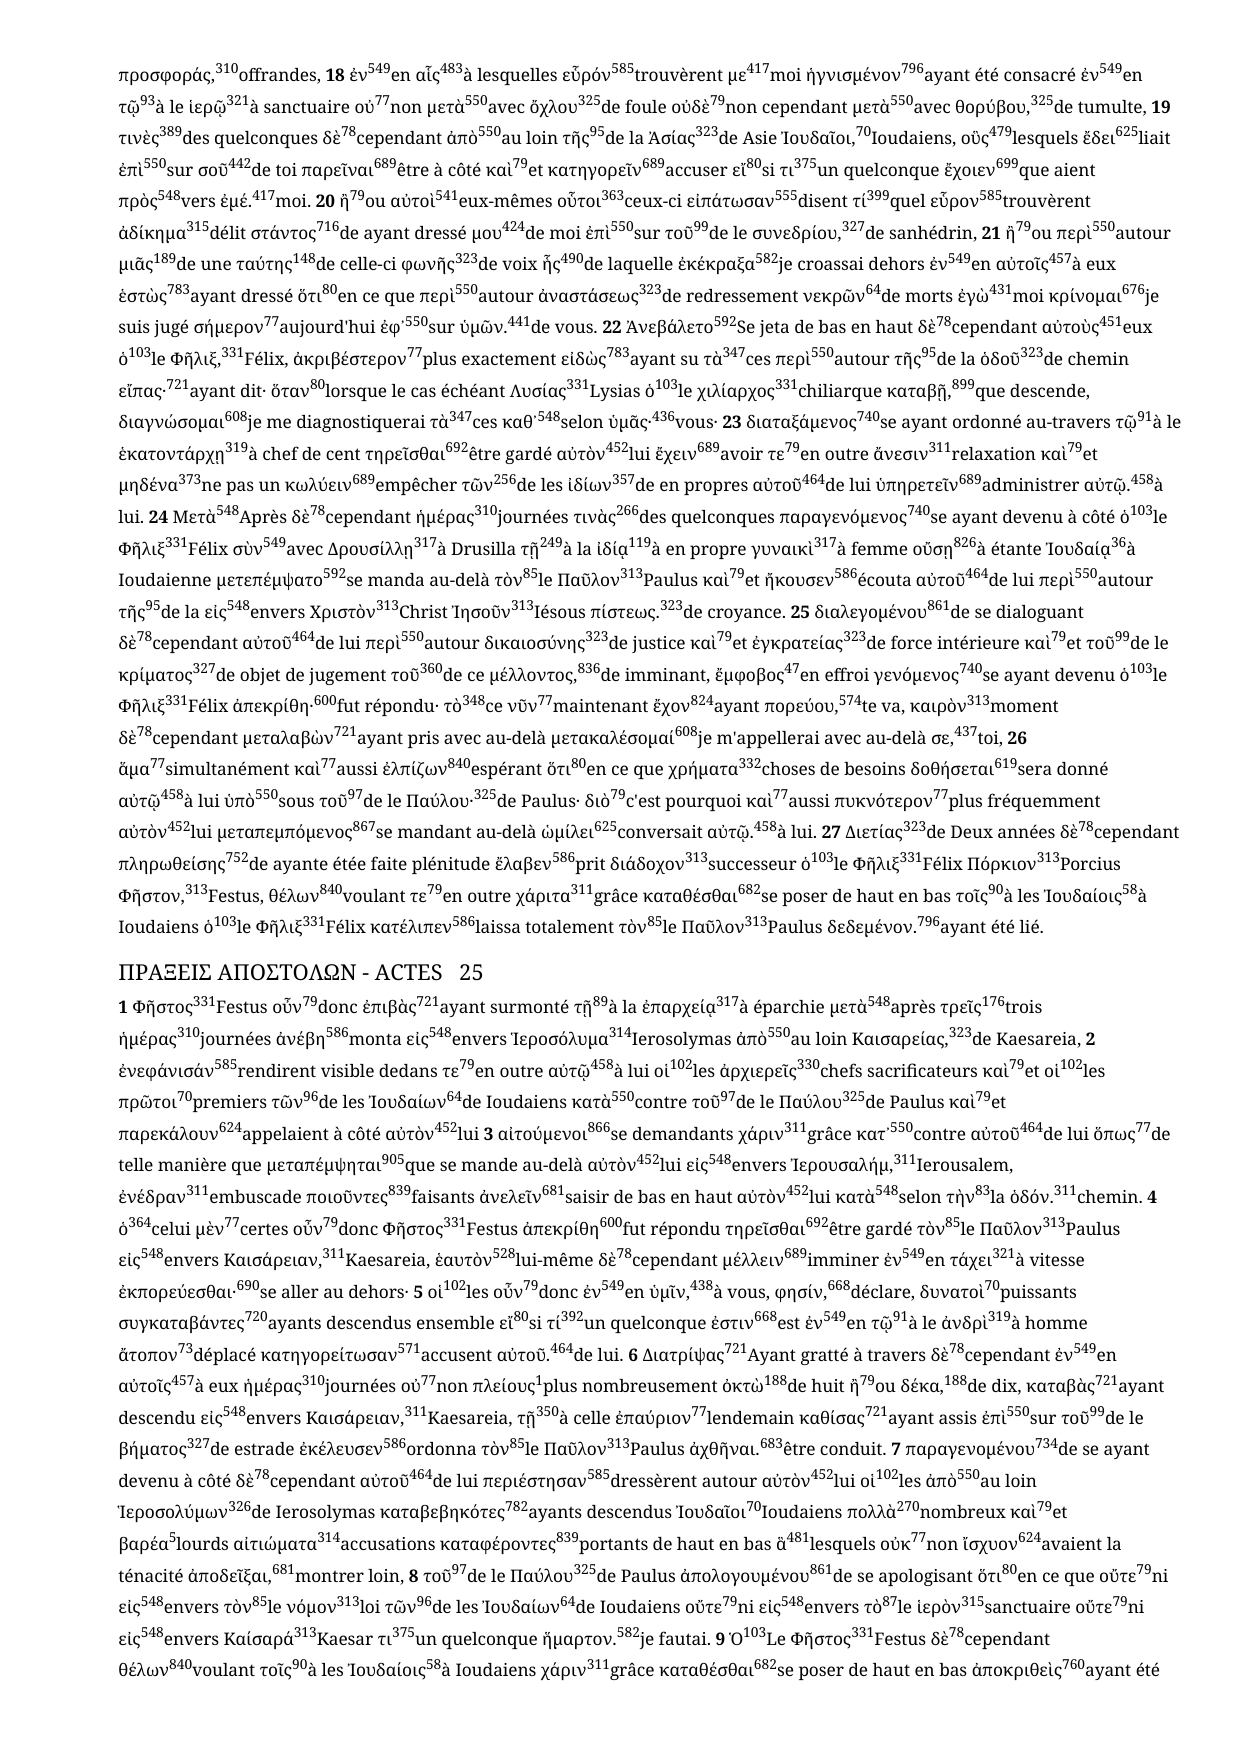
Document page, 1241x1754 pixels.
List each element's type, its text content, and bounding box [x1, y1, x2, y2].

text 1 Φῆστος331Festus οὖν79donc ἐπιβὰς721ayant surmonté τῇ89à la ἐπαρχείᾳ317à éparchie μετὰ548après τρεῖς176trois ἡμέρας310journées ἀνέβη586monta εἰς548envers Ἱεροσόλυμα314Ierosolymas ἀπὸ550au loin Καισαρείας,323de Kaesareia, 2 ἐνεφάνισάν585rendirent visible dedans τε79en outre αὐτῷ458à lui οἱ102les ἀρχιερεῖς330chefs sacrificateurs καὶ79et οἱ102les πρῶτοι70premiers τῶν96de les Ἰουδαίων64de Ioudaiens κατὰ550contre τοῦ97de le Παύλου325de Paulus καὶ79et παρεκάλουν624appelaient à côté αὐτὸν452lui 3 αἰτούμενοι866se demandants χάριν311grâce κατ᾽550contre αὐτοῦ464de lui ὅπως77de telle manière que μεταπέμψηται905que se mande au-delà αὐτὸν452lui εἰς548envers Ἰερουσαλήμ,311Ierousalem, ἐνέδραν311embuscade ποιοῦντες839faisants ἀνελεῖν681saisir de bas en haut αὐτὸν452lui κατὰ548selon τὴν83la ὁδόν.311chemin. 4 ὁ364celui μὲν77certes οὖν79donc Φῆστος331Festus ἀπεκρίθη600fut répondu τηρεῖσθαι692être gardé τὸν85le Παῦλον313Paulus εἰς548envers Καισάρειαν,311Kaesareia, ἑαυτὸν528lui-même δὲ78cependant μέλλειν689imminer ἐν549en τάχει321à vitesse ἐκπορεύεσθαι·690se aller au dehors· 5 οἱ102les οὖν79donc ἐν549en ὑμῖν,438à vous, φησίν,668déclare, δυνατοὶ70puissants συγκαταβάντες720ayants descendus ensemble εἴ80si τί392un quelconque ἐστιν668est ἐν549en τῷ91à le ἀνδρὶ319à homme ἄτοπον73déplacé κατηγορείτωσαν571accusent αὐτοῦ.464de lui. 6 Διατρίψας721Ayant gratté à travers δὲ78cependant ἐν549en αὐτοῖς457à eux ἡμέρας310journées οὐ77non πλείους1plus nombreusement ὀκτὼ188de huit ἢ79ou δέκα,188de dix, καταβὰς721ayant descendu εἰς548envers Καισάρειαν,311Kaesareia, τῇ350à celle ἐπαύριον77lendemain καθίσας721ayant assis ἐπὶ550sur τοῦ99de le βήματος327de estrade ἐκέλευσεν586ordonna τὸν85le Παῦλον313Paulus ἀχθῆναι.683être conduit. 7 παραγενομένου734de se ayant devenu à côté δὲ78cependant αὐτοῦ464de lui περιέστησαν585dressèrent autour αὐτὸν452lui οἱ102les ἀπὸ550au loin Ἱεροσολύμων326de Ierosolymas καταβεβηκότες782ayants descendus Ἰουδαῖοι70Ioudaiens πολλὰ270nombreux καὶ79et βαρέα5lourds αἰτιώματα314accusations καταφέροντες839portants de haut en bas ἃ481lesquels οὐκ77non ἴσχυον624avaient la ténacité ἀποδεῖξαι,681montrer loin, 8 τοῦ97de le Παύλου325de Paulus ἀπολογουμένου861de se apologisant ὅτι80en ce que οὔτε79ni εἰς548envers τὸν85le νόμον313loi τῶν96de les Ἰουδαίων64de Ioudaiens οὔτε79ni εἰς548envers τὸ87le ἱερὸν315sanctuaire οὔτε79ni εἰς548envers Καίσαρά313Kaesar τι375un quelconque ἥμαρτον.582je fautai. 9 Ὁ103Le Φῆστος331Festus δὲ78cependant θέλων840voulant τοῖς90à les Ἰουδαίοις58à Ioudaiens χάριν311grâce καταθέσθαι682se poser de haut en bas ἀποκριθεὶς760ayant été répondu τῷ91à le Παύλῳ319à Paulus εἶπεν·586dit· θέλεις666tu veux εἰς548envers Ἱεροσόλυμα314Ierosolymas ἀναβὰς721ayant monté ἐκεῖ77là περὶ550autour τούτων359de ces-ci κριθῆναι683être jugé ἐπ᾽550sur ἐμοῦ;424de moi; 10 εἶπεν586dit δὲ78cependant ὁ103le Παῦλος·331Paulus· ἐπὶ550sur τοῦ99de le βήματος327de estrade Καίσαρος325de Kaesar ἑστώς783ayant dressé εἰμι,664je suis, οὗ77où με417moi δεῖ668lie κρίνεσθαι.692être jugé. Ἰουδαίους52Ioudaiens οὐδὲν375aucun ἠδίκησα582je fis injustice ὡς80comme καὶ77aussi σὺ448toi κάλλιον77en plus beau ἐπιγινώσκεις.666tu reconnais. 11 εἰ80si μὲν79certes οὖν79donc ἀδικῶ664je fais injustice καὶ79et ἄξιον55digne θανάτου325de trépas πέπραχά638j'ai pratiqué τι,375un quelconque, οὐ77non παραιτοῦμαι670je me demande à côté τὸ348ce ἀποθανεῖν·681mourir loin· εἰ80si δὲ78cependant οὐδέν392aucun ἐστιν668est ὧν493de lesquels οὗτοι363ceux-ci κατηγοροῦσίν667accusent μου,424de moi, οὐδείς390aucun με417moi δύναται674se peut αὐτοῖς457à eux χαρίσασθαι·682se faire grâce· Καίσαρα313Kaesar ἐπικαλοῦμαι.670je me surnomme. 12 τότε77alors ὁ103le Φῆστος331Festus συλλαλήσας721ayant bavardé ensemble μετὰ550avec τοῦ99de le συμβουλίου327de conseil ἀπεκρίθη·600fut répondu· Καίσαρα313Kaesar ἐπικέκλησαι,646tu t'as surnommé, ἐπὶ548sur Καίσαρα313Kaesar πορεύσῃ.610tu te iras. 13 Ἡμερῶν322de Journées δὲ78cependant διαγενομένων731de se ayantes devenues au travers τινῶν381de des quelconques Ἀγρίππας331Agrippa ὁ103le βασιλεὺς331roi καὶ79et Βερνίκη329Bernike κατήντησαν585atteignirent à l'encontre εἰς548envers Καισάρειαν311Kaesareia ἀσπασάμενοι739se ayants salués τὸν85le Φῆστον.313Festus. 14 ὡς80comme δὲ78cependant πλείους1plus nombreusement ἡμέρας310journées διέτριβον624grattaient à travers ἐκεῖ,77là, ὁ103le Φῆστος331Festus τῷ91à le βασιλεῖ319à roi ἀνέθετο592se posa de bas en haut τὰ347ces κατὰ548selon τὸν85le Παῦλον313Paulus λέγων·840disant· ἀνήρ331homme τίς287un quelconque ἐστιν668est καταλελειμμένος813ayant été laissé totalement ὑπὸ550sous Φήλικος325de Félix δέσμιος,331lié, 15 περὶ550autour οὗ492de lequel γενομένου734de se ayant devenu μου424de moi εἰς548envers Ἱεροσόλυμα314Ierosolymas ἐνεφάνισαν585rendirent visible dedans οἱ102les ἀρχιερεῖς330chefs sacrificateurs καὶ79et οἱ102les πρεσβύτεροι70plus anciens τῶν96de les Ἰουδαίων64de Ioudaiens αἰτούμενοι866se demandants κατ᾽550contre αὐτοῦ464de lui καταδίκην.311exécution en justice de haut en bas. 16 πρὸς548vers οὓς479lesquels ἀπεκρίθην596je fus répondu ὅτι80en ce que οὐκ77non ἔστιν668est ἔθος333coutume Ῥωμαίοις58à Romains χαρίζεσθαί690se faire grâce τινα269un quelconque ἄνθρωπον313être humain πρὶν80avant ἢ340ou ὁ364celui κατηγορούμενος891étant accusé κατὰ548selon πρόσωπον315face ἔχοι700que ait τοὺς84les κατηγόρους312accusateurs τόπον313lieu τε79en outre ἀπολογίας323de apologie λάβοι694que prenne περὶ550autour τοῦ99de le ἐγκλήματος.327de appel en accusation. 17 συνελθόντων715de ayants venus ensemble οὖν79donc [αὐτῶν]463[de eux] ἐνθάδε77ici-même ἀναβολὴν311repousse de bas en haut μηδεμίαν267ne pas une ποιησάμενος740se ayant fait τῇ350à celle ἑξῆς77suivant καθίσας721ayant assis ἐπὶ550sur τοῦ99de le βήματος327de estrade ἐκέλευσα582j'ordonnai ἀχθῆναι683être conduit τὸν85le ἄνδρα·313homme· 18 περὶ550autour οὗ492de lequel σταθέντες759ayants étés dressés οἱ102les κατήγοροι330accusateurs οὐδεμίαν267aucune αἰτίαν311cause ἔφερον624portaient ὧν493de lesquels ἐγὼ431moi ὑπενόουν621je soupçonnais πονηρῶν,66de méchants, 19 ζητήματα314sujets de recherches δέ78cependant τινα270des quelconques περὶ550autour τῆς255de la ἰδίας125de en propre δεισιδαιμονίας323de peur de démon εἶχον624avaient πρὸς548vers αὐτὸν452lui καὶ79et περί550autour τινος281de un quelconque Ἰησοῦ325de Iésous τεθνηκότος778de ayant mort ὃν480lequel ἔφασκεν625affirmait ὁ103le Παῦλος331Paulus ζῆν.689vivre. 20 ἀπορούμενος867se embarrassant δὲ78cependant ἐγὼ431moi τὴν83la περὶ550autour τούτων359de ces-ci ζήτησιν311recherche ἔλεγον621je disais εἰ80si βούλοιτο703que se ait dessein πορεύεσθαι690se aller εἰς548envers Ἱεροσόλυμα314Ierosolymas κἀκεῖ77et là κρίνεσθαι692être jugé περὶ550autour τούτων.359de ces-ci. 21 τοῦ97de le δὲ78cependant Παύλου325de Paulus ἐπικαλεσαμένου734de se ayant surnommé τηρηθῆναι683être gardé αὐτὸν528lui-même εἰς548envers τὴν83la τοῦ97de le Σεβαστοῦ65de Vénérable διάγνωσιν,311diagnose, ἐκέλευσα582j'ordonnai τηρεῖσθαι692être gardé αὐτὸν452lui ἕως80jusqu'à ce que οὗ494de lequel ἀναπέμψω895que je mande de bas en haut αὐτὸν452lui πρὸς548vers Καίσαρα.313Kaesar. 22 Ἀγρίππας331Agrippa δὲ78cependant πρὸς548vers τὸν85le Φῆστον·313Festus· ἐβουλόμην627je m'avais dessein καὶ77aussi αὐτὸς513moi-même τοῦ97de le ἀνθρώπου325de être humain ἀκοῦσαι.681écouter. αὔριον,77demain, φησίν,668déclare, ἀκούσῃ610tu te écouteras αὐτοῦ.464de lui. 23 Τῇ350à Celle οὖν79donc ἐπαύριον77lendemain ἐλθόντος716de ayant venu τοῦ97de le Ἀγρίππα325de Agrippa καὶ79et τῆς95de la Βερνίκης323de Bernike μετὰ550avec πολλῆς279de nombreuse φαντασίας323de fantaisie καὶ79et εἰσελθόντων715de ayants venus à l'intérieur εἰς548envers τὸ87le ἀκροατήριον315auditorium σύν549avec τε79en outre χιλιάρχοις318à chiliarques καὶ79et ἀνδράσιν318à hommes τοῖς351à ceux κατ᾽548selon ἐξοχὴν311excellence τῆς95de la πόλεως323de cité καὶ79et κελεύσαντος716de ayant ordonné τοῦ97de le Φήστου325de Festus ἤχθη600fut conduit ὁ103le Παῦλος.331Paulus. 24 καί79et φησιν668déclare ὁ103le Φῆστος·331Festus· Ἀγρίππα337Agrippa βασιλεῦ337roi καὶ79et πάντες290tous οἱ368ceux συμπαρόντες844étants à côté avec ἡμῖν419à nous ἄνδρες,336hommes, θεωρεῖτε665vous observez τοῦτον346celui-ci περὶ550autour οὗ492de lequel ἅπαν289en totalité τὸ105le πλῆθος333multitude τῶν96de les Ἰουδαίων64de Ioudaiens ἐνέτυχόν585intercédèrent μοι420à moi ἔν549en τε79en outre Ἱεροσολύμοις320à Ierosolymas καὶ79et ἐνθάδε77ici-même βοῶντες839beuglants μὴ77ne pas δεῖν689lier αὐτὸν452lui ζῆν689vivre μηκέτι.77ne pas plus. 25 ἐγὼ431moi δὲ78cependant κατελαβόμην588je me pris de haut en bas μηδὲν375ne pas un ἄξιον55digne αὐτὸν452lui θανάτου325de trépas πεπραχέναι,686avoir pratiqué, αὐτοῦ537de lui-même δὲ78cependant τούτου358de celui-ci ἐπικαλεσαμένου734de se ayant surnommé τὸν85le Σεβαστὸν53Vénérable ἔκρινα582je jugeai πέμπειν.689mander. 26 περὶ550autour οὗ492de lequel ἀσφαλές55sécurisant τι271un quelconque γράψαι681grapher τῷ251à le κυρίῳ319à Maître οὐκ77non ἔχω,664j'ai, διὸ79c'est pourquoi προήγαγον582je menai devant αὐτὸν452lui ἐφ᾽550sur ὑμῶν441de vous καὶ79et μάλιστα77surtout ἐπὶ550sur σοῦ,442de toi, βασιλεῦ337roi Ἀγρίππα,337Agrippa, ὅπως80de telle manière que τῆς95de la ἀνακρίσεως323de jugement de bas en haut γενομένης732de se ayante devenue σχῶ895que j'aie τί375un quelconque γράψω·895que je graphe· 27 ἄλογον49sans discours γάρ79car μοι420à moi δοκεῖ668estime πέμποντα822mandant δέσμιον313lié μὴ77ne pas καὶ77aussi τὰς82les κατ᾽550contre αὐτοῦ464de lui αἰτίας310causes σημᾶναι.681signifier. [118, 992, 1181, 1682]
text 1 Μετὰ548Après δὲ78cependant πέντε176cinq ἡμέρας310journées κατέβη586descendit ὁ103le ἀρχιερεὺς331chef sacrificateur Ἁνανίας331Ananias μετὰ550avec πρεσβυτέρων64de plus anciens τινῶν280de des quelconques καὶ79et ῥήτορος325de rhéteur Τερτύλλου325de Tertullus τινός,281de un quelconque, οἵτινες497lesquels des quelconques ἐνεφάνισαν585rendirent visible dedans τῷ91à le ἡγεμόνι319à gouverneur κατὰ550contre τοῦ97de le Παύλου.325de Paulus. 2 κληθέντος754de ayant été appelé δὲ78cependant αὐτοῦ464de lui ἤρξατο592se origina κατηγορεῖν689accuser ὁ103le Τέρτυλλος331Tertullus λέγων·840disant· πολλῆς279de nombreuse εἰρήνης323de paix τυγχάνοντες839obtenants διὰ550par σοῦ442de toi καὶ79et διορθωμάτων326de réformes γινομένων862de se devenants τῷ93à le ἔθνει321à ethnie τούτῳ146à ce-ci διὰ550par τῆς95de la σῆς238de tienne προνοίας,323de intelligence d'avance, 3 πάντῃ77totalement τε79en outre καὶ79et πανταχοῦ77partout ἀποδεχόμεθα,669nous nous acceptons loin, κράτιστε27très fort Φῆλιξ,337Félix, μετὰ550avec πάσης279de toute εὐχαριστίας.323de action de grâce. 4 ἵνα80afin que δὲ78cependant μὴ77ne pas ἐπὶ548sur πλεῖόν73plus nombreusement σε437toi ἐγκόπτω,917que j'incise, παρακαλῶ664j'appelle à côté ἀκοῦσαί681écouter σε437toi ἡμῶν423de nous συντόμως77en co-scission τῇ89à la σῇ235à tienne ἐπιεικείᾳ.317à modération. 5 εὑρόντες720ayants trouvés γὰρ79car τὸν85le ἄνδρα313homme τοῦτον138celui-ci λοιμὸν313peste καὶ79et κινοῦντα822bougeant στάσεις310dressements πᾶσιν274à tous τοῖς90à les Ἰουδαίοις58à Ioudaiens τοῖς351à ceux κατὰ548selon τὴν83la οἰκουμένην311écoumène πρωτοστάτην313premier à se placer debout τε79en outre τῆς95de la τῶν96de les Ναζωραίων324de Nazoréens αἱρέσεως,323de hérésie, 6 ὃς498lequel καὶ77aussi τὸ87le ἱερὸν315sanctuaire ἐπείρασεν586mit en tentation βεβηλῶσαι681profaner ὃν480lequel καὶ77aussi ἐκρατήσαμεν,581nous saisîmes avec force, 7 8 παρ᾽550à côté οὗ492de lequel δυνήσῃ610tu te pourras αὐτὸς524toi-même ἀνακρίνας721ayant jugé de bas en haut περὶ550autour πάντων282de tous τούτων359de ces-ci ἐπιγνῶναι681reconnaître ὧν493de lesquels ἡμεῖς430nous κατηγοροῦμεν663nous accusons αὐτοῦ.464de lui. 9 συνεπέθεντο591se surposèrent ensemble δὲ78cependant καὶ77aussi οἱ102les Ἰουδαῖοι70Ioudaiens φάσκοντες839affirmants ταῦτα347ces-ci οὕτως77ainsi ἔχειν.689avoir. 10 Ἀπεκρίθη600Fut répondu τε79en outre ὁ103le Παῦλος331Paulus νεύσαντος716de ayant fait signe αὐτῷ458à lui τοῦ97de le ἡγεμόνος325de gouverneur λέγειν·689dire· ἐκ550hors πολλῶν282de nombreux ἐτῶν326de ans ὄντα822étant σε437toi κριτὴν313juge τῷ93à le ἔθνει321à ethnie τούτῳ146à ce-ci ἐπιστάμενος867se établissant sûrement εὐθύμως77en bonne émotion τὰ347ces περὶ550autour ἐμαυτοῦ511de moi-même ἀπολογοῦμαι,670je m'apologise, 11 δυναμένου861de se pouvant σου442de toi ἐπιγνῶναι681reconnaître ὅτι80en ce que οὐ77non πλείους44plus nombreusement εἰσίν667sont μοι420à moi ἡμέραι328journées δώδεκα188de douze ἀφ᾽550au loin ἧς490de laquelle ἀνέβην582je montai προσκυνήσων765qui prosternera vers εἰς548envers Ἰερουσαλήμ.311Ierousalem. 12 καὶ79et οὔτε79ni ἐν549en τῷ93à le ἱερῷ321à sanctuaire εὗρόν585trouvèrent με417moi πρός548vers τινα373un quelconque διαλεγόμενον849se dialoguant ἢ79ou ἐπίστασιν311opposition ποιοῦντα822faisant ὄχλου325de foule οὔτε79ni ἐν549en ταῖς88à les συναγωγαῖς316à synagogues οὔτε79ni κατὰ548selon τὴν83la πόλιν,311cité, 13 οὐδὲ79non cependant παραστῆσαι681dresser à côté δύνανταί673se peuvent σοι439à toi περὶ550autour ὧν493de lesquels νυνὶ77maintenant κατηγοροῦσίν667accusent μου.424de moi. 14 ὁμολογῶ664j'avoue δὲ78cependant τοῦτό348ce-ci σοι439à toi ὅτι80en ce que κατὰ548selon τὴν83la ὁδὸν311chemin ἣν478laquelle λέγουσιν667disent αἵρεσιν,311hérésie, οὕτως77ainsi λατρεύω664j'adore τῷ91à le πατρῴῳ10à paternel θεῷ319à Dieu πιστεύων840croyant πᾶσιν276à tous τοῖς353à ces κατὰ548selon τὸν85le νόμον313loi καὶ79et τοῖς353à ces ἐν549en τοῖς90à les προφήταις318à prophètes γεγραμμένοις,802à ayants étés graphés, 15 ἐλπίδα311espérance ἔχων840ayant εἰς548envers τὸν85le θεὸν313Dieu ἣν478laquelle καὶ77aussi αὐτοὶ541eux-mêmes οὗτοι363ceux-ci προσδέχονται,673se acceptent auprès, ἀνάστασιν311redressement μέλλειν689imminer ἔσεσθαι685se avoir à être δικαίων64de justes τε79en outre καὶ79et ἀδίκων.64de injustes. 16 ἐν549en τούτῳ354à ce-ci καὶ77aussi αὐτὸς513moi-même ἀσκῶ664j'exerce ἀπρόσκοπον2irréprochable συνείδησιν311conscience ἔχειν689avoir πρὸς548vers τὸν85le θεὸν313Dieu καὶ79et τοὺς84les ἀνθρώπους312êtres humains διὰ550par παντός.386de tout. 17 δι᾽550par ἐτῶν326de ans δὲ78cependant πλειόνων17de plus nombreusement ἐλεημοσύνας310actes de miséricorde ποιήσων765qui fera εἰς548envers τὸ87le ἔθνος315ethnie μου424de moi παρεγενόμην588je me devins à côté καὶ79et προσφοράς,310offrandes, 18 ἐν549en αἷς483à lesquelles εὗρόν585trouvèrent με417moi ἡγνισμένον796ayant été consacré ἐν549en τῷ93à le ἱερῷ321à sanctuaire οὐ77non μετὰ550avec ὄχλου325de foule οὐδὲ79non cependant μετὰ550avec θορύβου,325de tumulte, 19 τινὲς389des quelconques δὲ78cependant ἀπὸ550au loin τῆς95de la Ἀσίας323de Asie Ἰουδαῖοι,70Ioudaiens, οὓς479lesquels ἔδει625liait ἐπὶ550sur σοῦ442de toi παρεῖναι689être à côté καὶ79et κατηγορεῖν689accuser εἴ80si τι375un quelconque ἔχοιεν699que aient πρὸς548vers ἐμέ.417moi. 20 ἢ79ou αὐτοὶ541eux-mêmes οὗτοι363ceux-ci εἰπάτωσαν555disent τί399quel εὗρον585trouvèrent ἀδίκημα315délit στάντος716de ayant dressé μου424de moi ἐπὶ550sur τοῦ99de le συνεδρίου,327de sanhédrin, 21 ἢ79ou περὶ550autour μιᾶς189de une ταύτης148de celle-ci φωνῆς323de voix ἧς490de laquelle ἐκέκραξα582je croassai dehors ἐν549en αὐτοῖς457à eux ἑστὼς783ayant dressé ὅτι80en ce que περὶ550autour ἀναστάσεως323de redressement νεκρῶν64de morts ἐγὼ431moi κρίνομαι676je suis jugé σήμερον77aujourd'hui ἐφ᾽550sur ὑμῶν.441de vous. 22 Ἀνεβάλετο592Se jeta de bas en haut δὲ78cependant αὐτοὺς451eux ὁ103le Φῆλιξ,331Félix, ἀκριβέστερον77plus exactement εἰδὼς783ayant su τὰ347ces περὶ550autour τῆς95de la ὁδοῦ323de chemin εἴπας·721ayant dit· ὅταν80lorsque le cas échéant Λυσίας331Lysias ὁ103le χιλίαρχος331chiliarque καταβῇ,899que descende, διαγνώσομαι608je me diagnostiquerai τὰ347ces καθ᾽548selon ὑμᾶς·436vous· 23 διαταξάμενος740se ayant ordonné au-travers τῷ91à le ἑκατοντάρχῃ319à chef de cent τηρεῖσθαι692être gardé αὐτὸν452lui ἔχειν689avoir τε79en outre ἄνεσιν311relaxation καὶ79et μηδένα373ne pas un κωλύειν689empêcher τῶν256de les ἰδίων357de en propres αὐτοῦ464de lui ὑπηρετεῖν689administrer αὐτῷ.458à lui. 24 Μετὰ548Après δὲ78cependant ἡμέρας310journées τινὰς266des quelconques παραγενόμενος740se ayant devenu à côté ὁ103le Φῆλιξ331Félix σὺν549avec Δρουσίλλῃ317à Drusilla τῇ249à la ἰδίᾳ119à en propre γυναικὶ317à femme οὔσῃ826à étante Ἰουδαίᾳ36à Ioudaienne μετεπέμψατο592se manda au-delà τὸν85le Παῦλον313Paulus καὶ79et ἤκουσεν586écouta αὐτοῦ464de lui περὶ550autour τῆς95de la εἰς548envers Χριστὸν313Christ Ἰησοῦν313Iésous πίστεως.323de croyance. 25 διαλεγομένου861de se dialoguant δὲ78cependant αὐτοῦ464de lui περὶ550autour δικαιοσύνης323de justice καὶ79et ἐγκρατείας323de force intérieure καὶ79et τοῦ99de le κρίματος327de objet de jugement τοῦ360de ce μέλλοντος,836de imminant, ἔμφοβος47en effroi γενόμενος740se ayant devenu ὁ103le Φῆλιξ331Félix ἀπεκρίθη·600fut répondu· τὸ348ce νῦν77maintenant ἔχον824ayant πορεύου,574te va, καιρὸν313moment δὲ78cependant μεταλαβὼν721ayant pris avec au-delà μετακαλέσομαί608je m'appellerai avec au-delà σε,437toi, 26 ἅμα77simultanément καὶ77aussi ἐλπίζων840espérant ὅτι80en ce que χρήματα332choses de besoins δοθήσεται619sera donné αὐτῷ458à lui ὑπὸ550sous τοῦ97de le Παύλου·325de Paulus· διὸ79c'est pourquoi καὶ77aussi πυκνότερον77plus fréquemment αὐτὸν452lui μεταπεμπόμενος867se mandant au-delà ὡμίλει625conversait αὐτῷ.458à lui. 27 Διετίας323de Deux années δὲ78cependant πληρωθείσης752de ayante étée faite plénitude ἔλαβεν586prit διάδοχον313successeur ὁ103le Φῆλιξ331Félix Πόρκιον313Porcius Φῆστον,313Festus, θέλων840voulant τε79en outre χάριτα311grâce καταθέσθαι682se poser de haut en bas τοῖς90à les Ἰουδαίοις58à Ioudaiens ὁ103le Φῆλιξ331Félix κατέλιπεν586laissa totalement τὸν85le Παῦλον313Paulus δεδεμένον.796ayant été lié. [118, 59, 1181, 939]
text ΠΡΑΞΕΙΣ ΑΠΟΣΤΟΛΩΝ - ACTES 25 [118, 957, 1181, 987]
